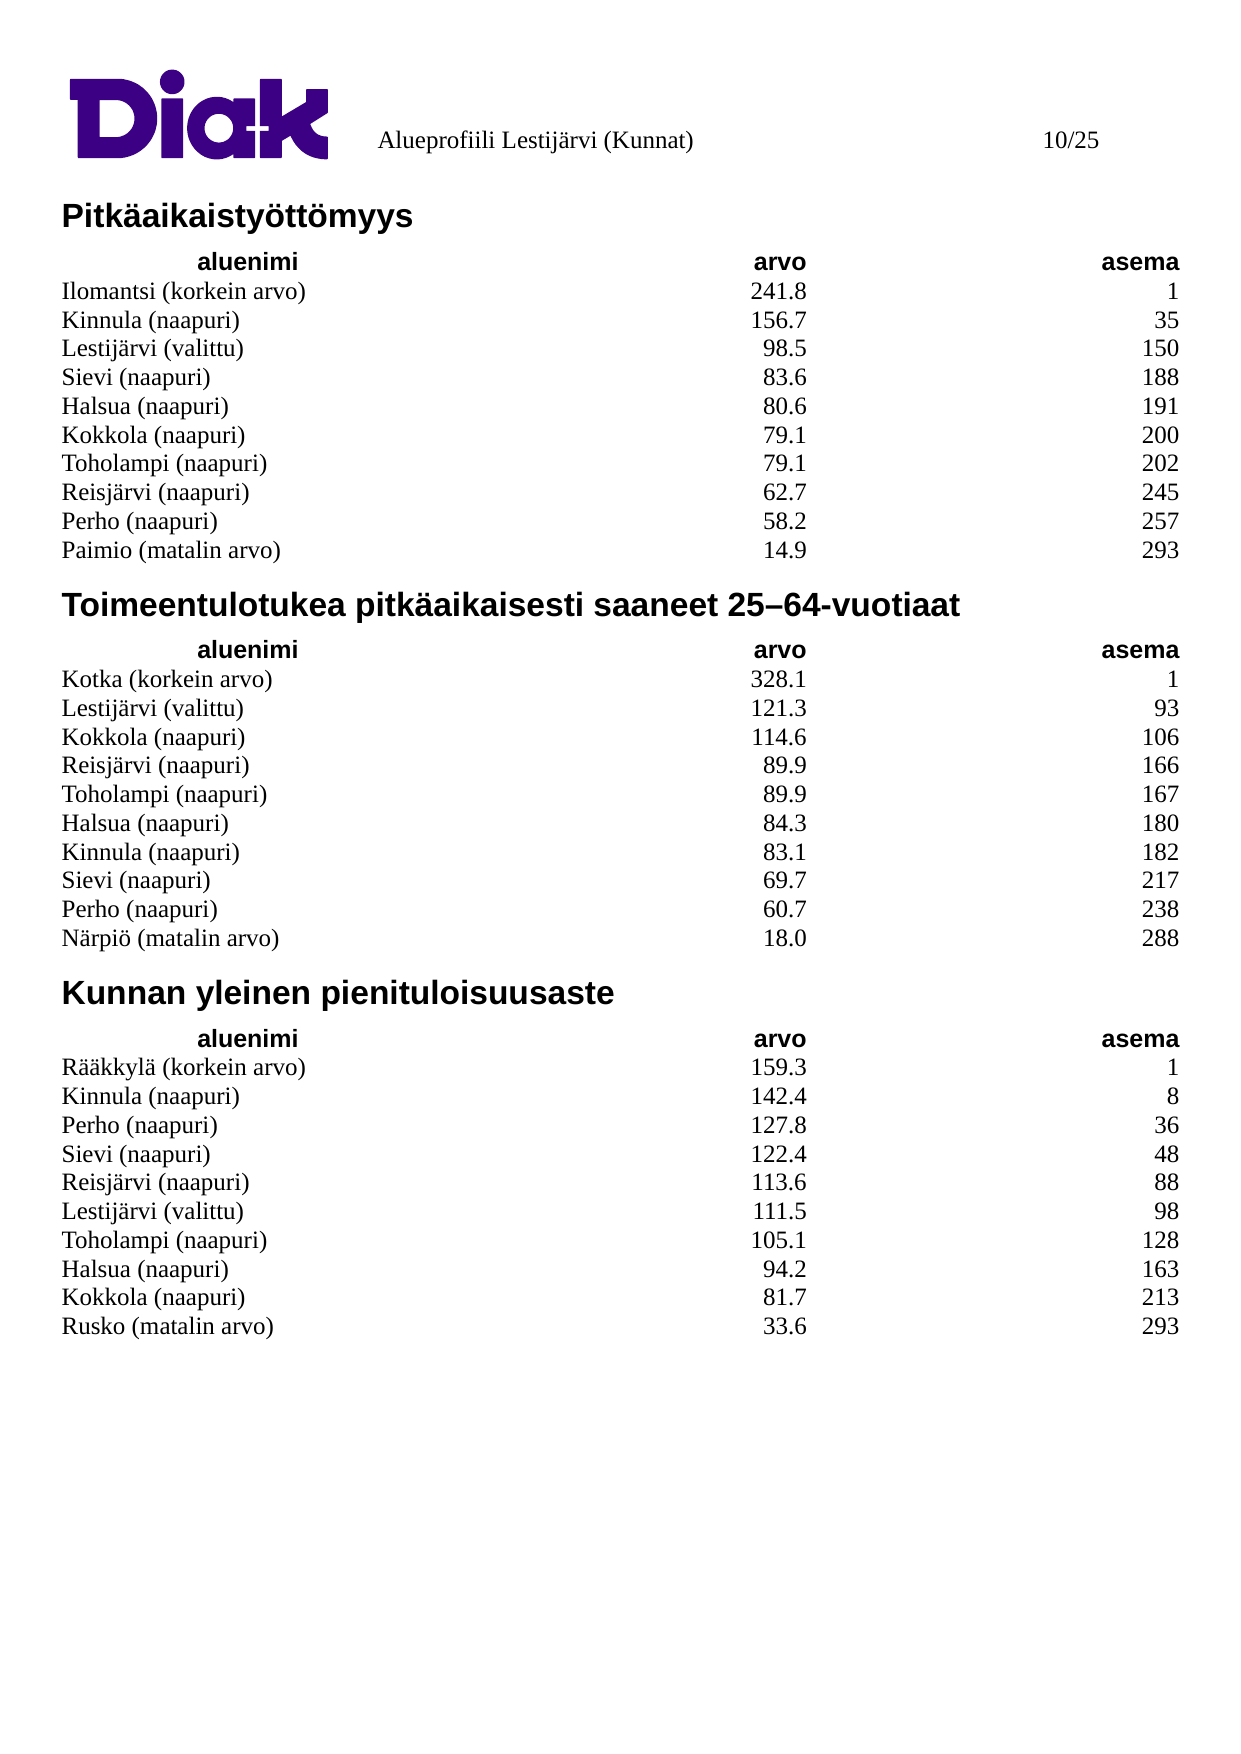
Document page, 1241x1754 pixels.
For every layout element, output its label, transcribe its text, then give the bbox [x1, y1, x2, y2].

table_cell 288 [806, 923, 1179, 952]
table_header arvo [434, 1024, 806, 1052]
table_cell 128 [806, 1225, 1179, 1254]
table_cell Halsua (naapuri) [61, 808, 434, 837]
table_cell 159.3 [434, 1053, 806, 1081]
table_cell 1 [806, 1053, 1179, 1081]
table_cell 213 [806, 1283, 1179, 1311]
table_cell 1 [806, 664, 1179, 693]
table_cell Toholampi (naapuri) [61, 449, 434, 477]
table_cell 8 [806, 1081, 1179, 1110]
table_cell 81.7 [434, 1283, 806, 1311]
table_cell Kinnula (naapuri) [61, 305, 434, 333]
table_cell 98 [806, 1196, 1179, 1225]
table_cell 94.2 [434, 1254, 806, 1282]
table_cell Toholampi (naapuri) [61, 779, 434, 808]
table_cell 217 [806, 866, 1179, 894]
table_cell Kinnula (naapuri) [61, 837, 434, 866]
table_cell 88 [806, 1168, 1179, 1196]
table_cell 89.9 [434, 779, 806, 808]
table_cell Sievi (naapuri) [61, 1139, 434, 1167]
table_cell 293 [806, 1311, 1179, 1340]
table_cell 58.2 [434, 506, 806, 535]
table_cell 328.1 [434, 664, 806, 693]
table_cell 33.6 [434, 1311, 806, 1340]
table_cell Toholampi (naapuri) [61, 1225, 434, 1254]
table_cell 167 [806, 779, 1179, 808]
table_cell Kokkola (naapuri) [61, 420, 434, 448]
table_cell 121.3 [434, 693, 806, 722]
table_cell Sievi (naapuri) [61, 866, 434, 894]
table_cell 62.7 [434, 477, 806, 506]
table_cell Perho (naapuri) [61, 894, 434, 923]
table_cell 1 [806, 276, 1179, 305]
table_cell 191 [806, 391, 1179, 420]
table_cell 257 [806, 506, 1179, 535]
table_cell 200 [806, 420, 1179, 448]
table_cell Kinnula (naapuri) [61, 1081, 434, 1110]
table_cell Kokkola (naapuri) [61, 722, 434, 751]
table_cell 79.1 [434, 449, 806, 477]
table_cell 84.3 [434, 808, 806, 837]
table_cell Perho (naapuri) [61, 506, 434, 535]
table_header aluenimi [61, 636, 434, 664]
table_cell Lestijärvi (valittu) [61, 1196, 434, 1225]
table_cell 114.6 [434, 722, 806, 751]
table_cell 18.0 [434, 923, 806, 952]
table_cell Rusko (matalin arvo) [61, 1311, 434, 1340]
table_cell 69.7 [434, 866, 806, 894]
table_cell Rääkkylä (korkein arvo) [61, 1053, 434, 1081]
table_cell 89.9 [434, 751, 806, 779]
table_cell 48 [806, 1139, 1179, 1167]
table_cell 111.5 [434, 1196, 806, 1225]
table_cell 156.7 [434, 305, 806, 333]
table_cell 163 [806, 1254, 1179, 1282]
table_cell 98.5 [434, 334, 806, 362]
table_cell 182 [806, 837, 1179, 866]
table_cell 35 [806, 305, 1179, 333]
table_cell 83.1 [434, 837, 806, 866]
table_cell Kokkola (naapuri) [61, 1283, 434, 1311]
table_cell 127.8 [434, 1110, 806, 1139]
table_cell 150 [806, 334, 1179, 362]
table_cell 93 [806, 693, 1179, 722]
table_cell Perho (naapuri) [61, 1110, 434, 1139]
table_cell Halsua (naapuri) [61, 391, 434, 420]
table_cell Kotka (korkein arvo) [61, 664, 434, 693]
table_cell 245 [806, 477, 1179, 506]
table_cell Reisjärvi (naapuri) [61, 1168, 434, 1196]
table_header aluenimi [61, 1024, 434, 1052]
subtitle Toimeentulotukea pitkäaikaisesti saaneet 25–64-vuotiaat [61, 584, 1179, 623]
table_header asema [806, 247, 1179, 276]
table_cell Reisjärvi (naapuri) [61, 477, 434, 506]
table_cell 83.6 [434, 362, 806, 391]
table_header asema [806, 636, 1179, 664]
table_cell 238 [806, 894, 1179, 923]
table_cell Lestijärvi (valittu) [61, 693, 434, 722]
table_cell 188 [806, 362, 1179, 391]
table_cell 60.7 [434, 894, 806, 923]
table_cell 105.1 [434, 1225, 806, 1254]
table_cell 166 [806, 751, 1179, 779]
table_cell Paimio (matalin arvo) [61, 535, 434, 563]
table_header aluenimi [61, 247, 434, 276]
table_header arvo [434, 636, 806, 664]
table_cell Sievi (naapuri) [61, 362, 434, 391]
table_cell 113.6 [434, 1168, 806, 1196]
table_cell 36 [806, 1110, 1179, 1139]
table_cell 106 [806, 722, 1179, 751]
table_cell Halsua (naapuri) [61, 1254, 434, 1282]
table_cell Reisjärvi (naapuri) [61, 751, 434, 779]
table_header arvo [434, 247, 806, 276]
table_cell 14.9 [434, 535, 806, 563]
table_cell 80.6 [434, 391, 806, 420]
table_cell Lestijärvi (valittu) [61, 334, 434, 362]
table_cell 180 [806, 808, 1179, 837]
table_cell 122.4 [434, 1139, 806, 1167]
table_cell 241.8 [434, 276, 806, 305]
table_cell 142.4 [434, 1081, 806, 1110]
table_cell Ilomantsi (korkein arvo) [61, 276, 434, 305]
subtitle Pitkäaikaistyöttömyys [61, 196, 1179, 235]
subtitle Kunnan yleinen pienituloisuusaste [61, 973, 1179, 1011]
table_cell 79.1 [434, 420, 806, 448]
table_cell 293 [806, 535, 1179, 563]
table_cell Närpiö (matalin arvo) [61, 923, 434, 952]
table_header asema [806, 1024, 1179, 1052]
table_cell 202 [806, 449, 1179, 477]
